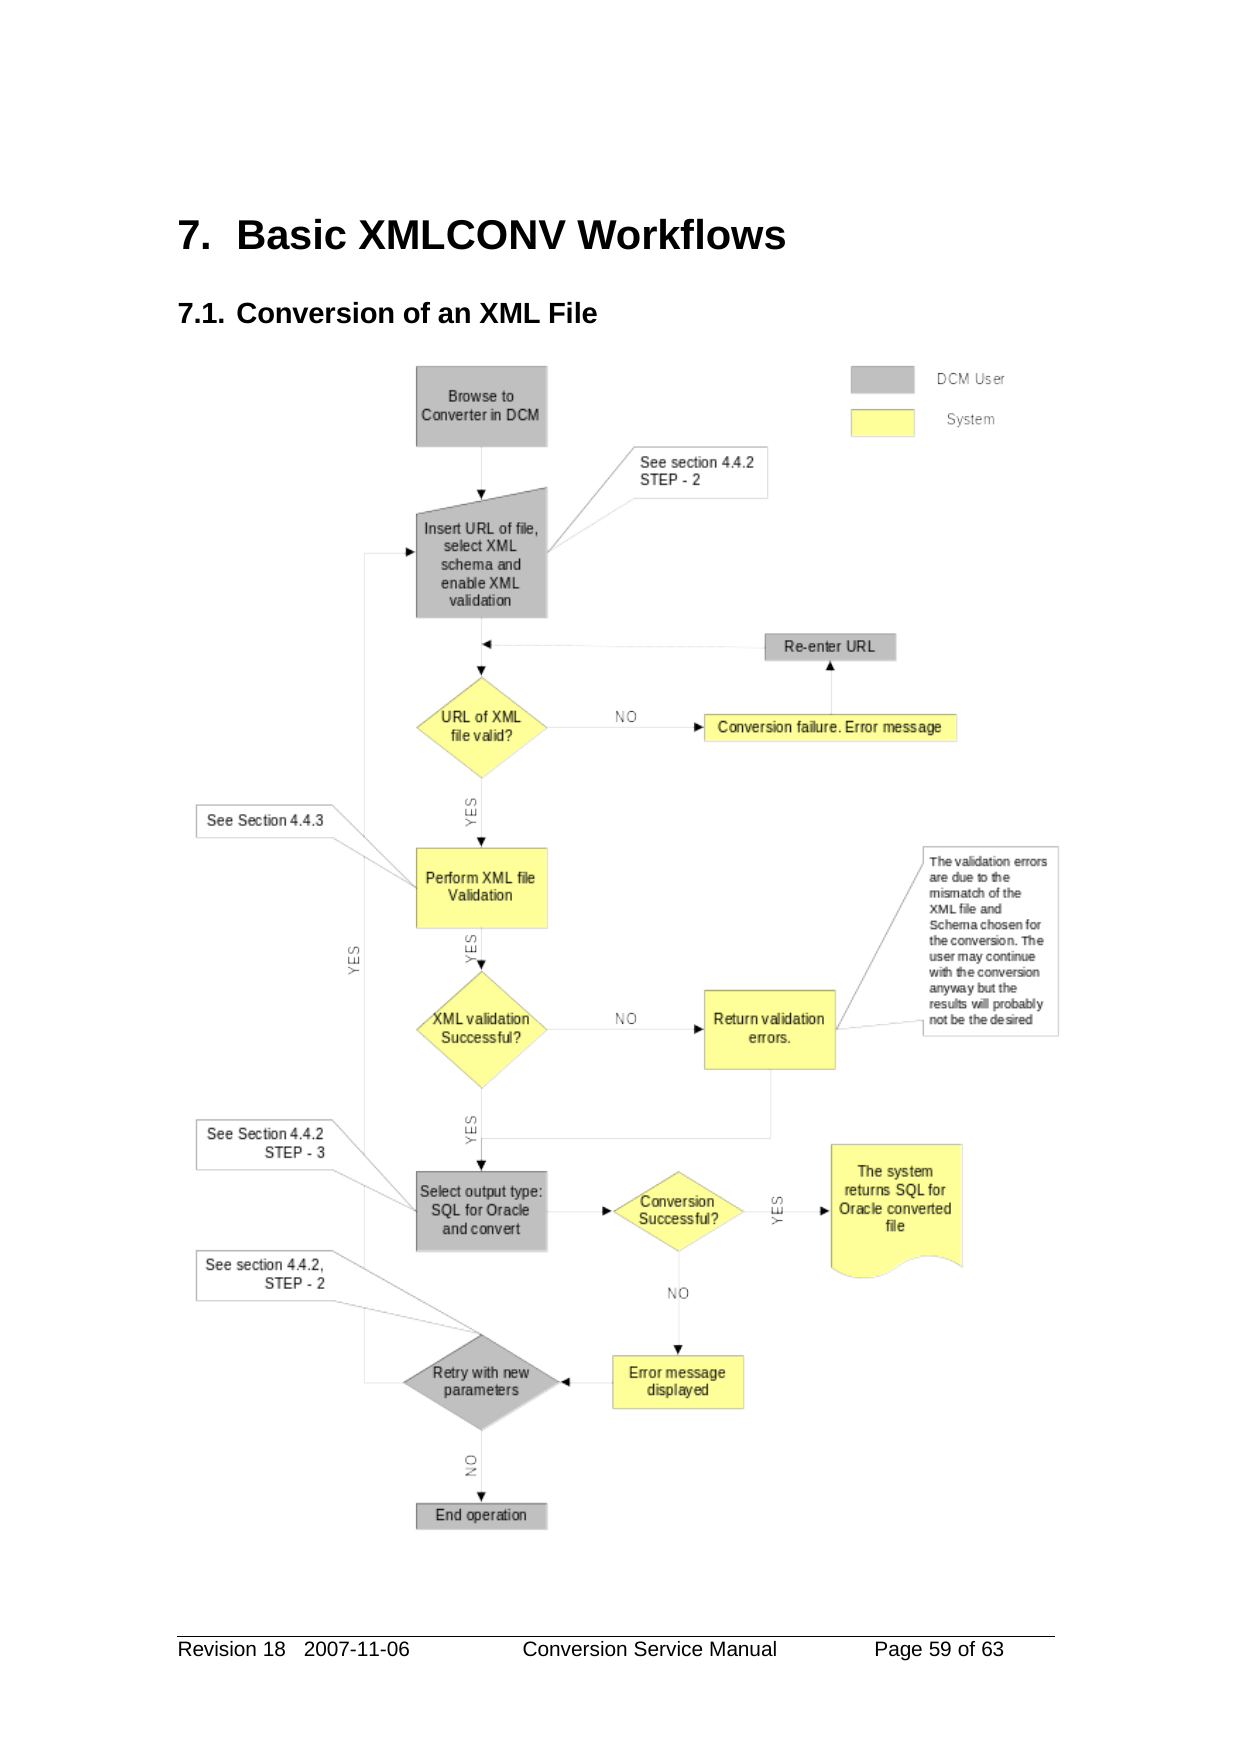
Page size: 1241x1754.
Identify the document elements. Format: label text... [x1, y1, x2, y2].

subtitle Conversion of an XML File [177, 296, 1092, 329]
subtitle Basic XMLCONV Workflows [177, 210, 1092, 258]
